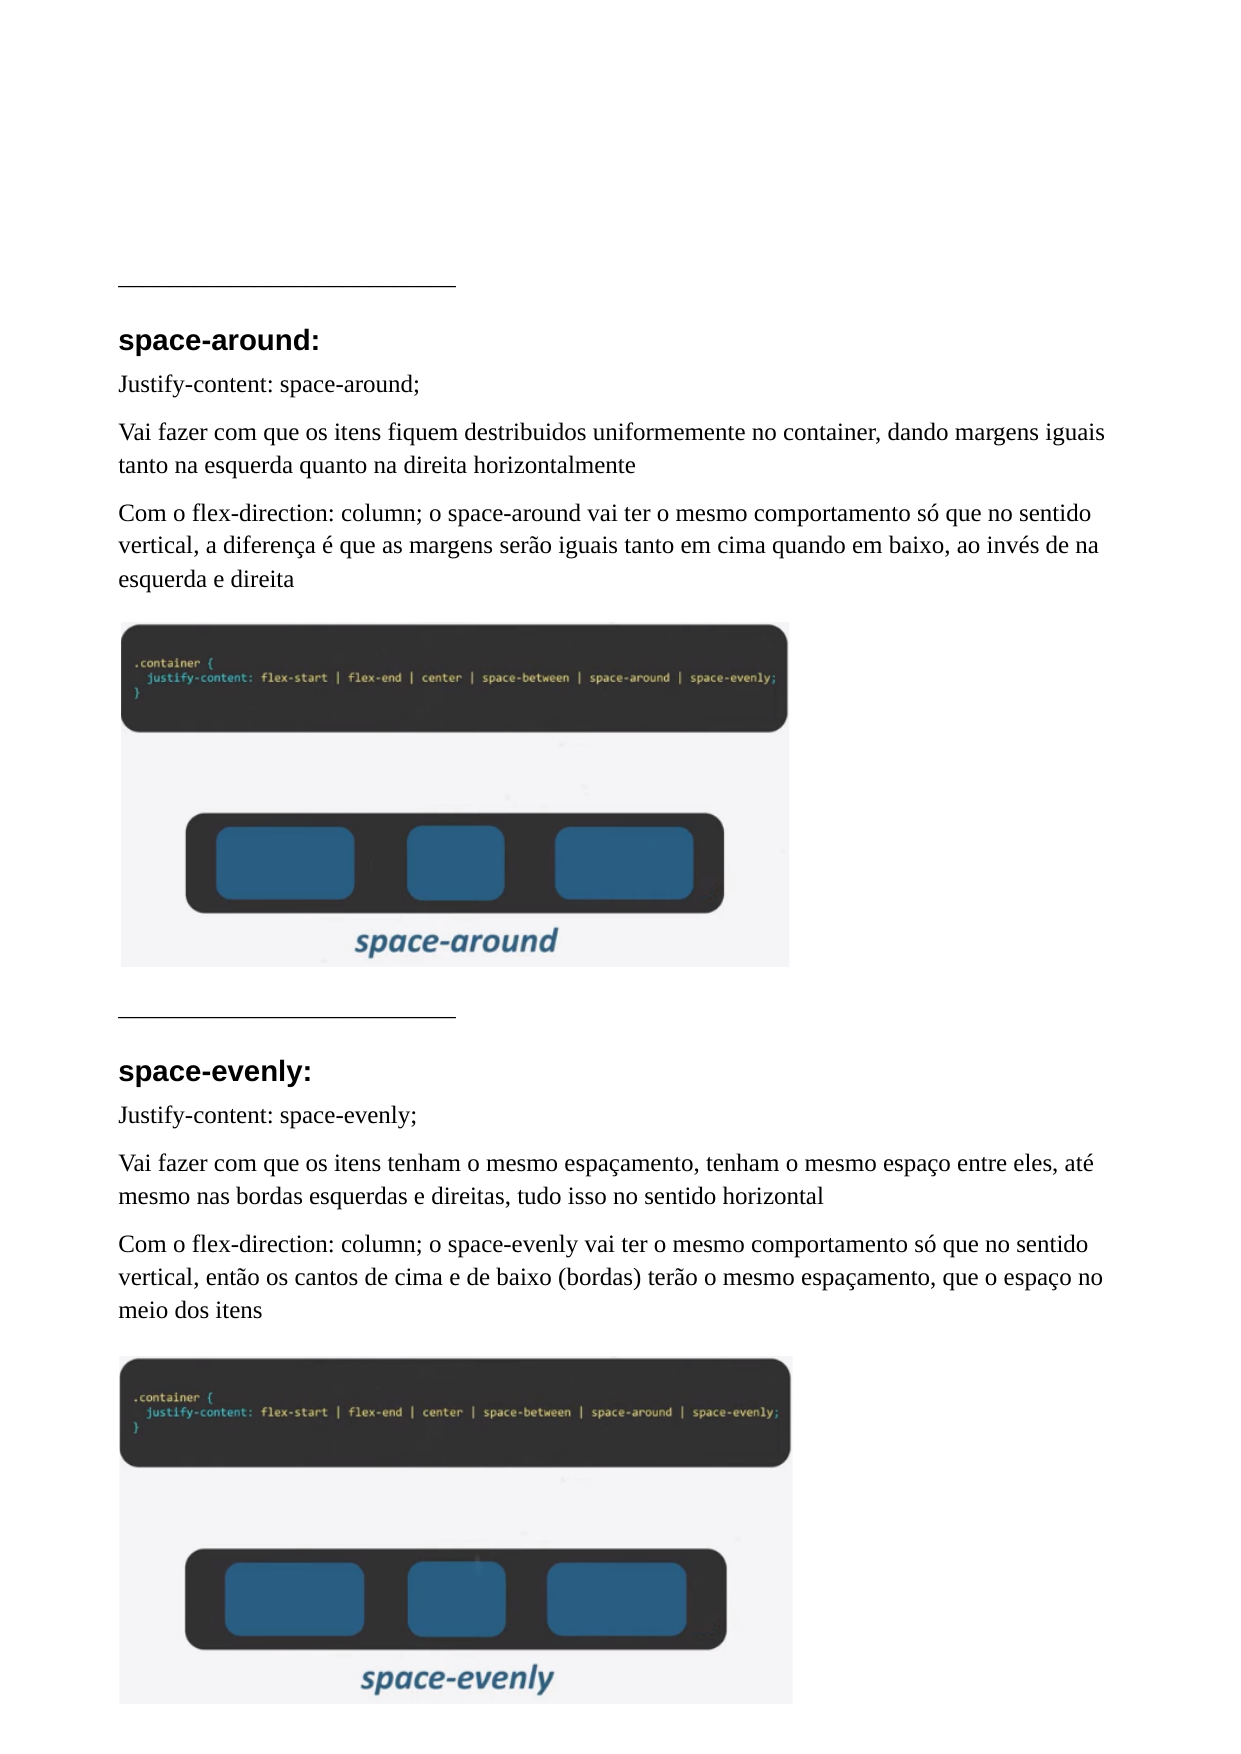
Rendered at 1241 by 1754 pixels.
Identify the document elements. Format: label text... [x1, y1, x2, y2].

text Vai fazer com que os itens fiquem destribuidos uniformemente no container, dando margens iguais tanto na esquerda quanto na direita horizontalmente [118, 417, 1122, 479]
subtitle space-around: [118, 323, 1122, 357]
text Justify-content: space-evenly; [118, 1101, 1122, 1129]
picture [121, 622, 790, 967]
subtitle space-evenly: [118, 1054, 1122, 1088]
text ___________________________ [118, 992, 1122, 1021]
text ___________________________ [118, 261, 1122, 290]
text Vai fazer com que os itens tenham o mesmo espaçamento, tenham o mesmo espaço entre eles, até mesmo nas bordas esquerdas e direitas, tudo isso no sentido horizontal [118, 1148, 1122, 1210]
text Com o flex-direction: column; o space-around vai ter o mesmo comportamento só que no sentido vertical, a diferença é que as margens serão iguais tanto em cima quando em baixo, ao invés de na esquerda e direita [118, 498, 1122, 592]
text Com o flex-direction: column; o space-evenly vai ter o mesmo comportamento só que no sentido vertical, então os cantos de cima e de baixo (bordas) terão o mesmo espaçamento, que o espaço no meio dos itens [118, 1229, 1122, 1323]
picture [119, 1356, 793, 1704]
text Justify-content: space-around; [118, 369, 1122, 398]
